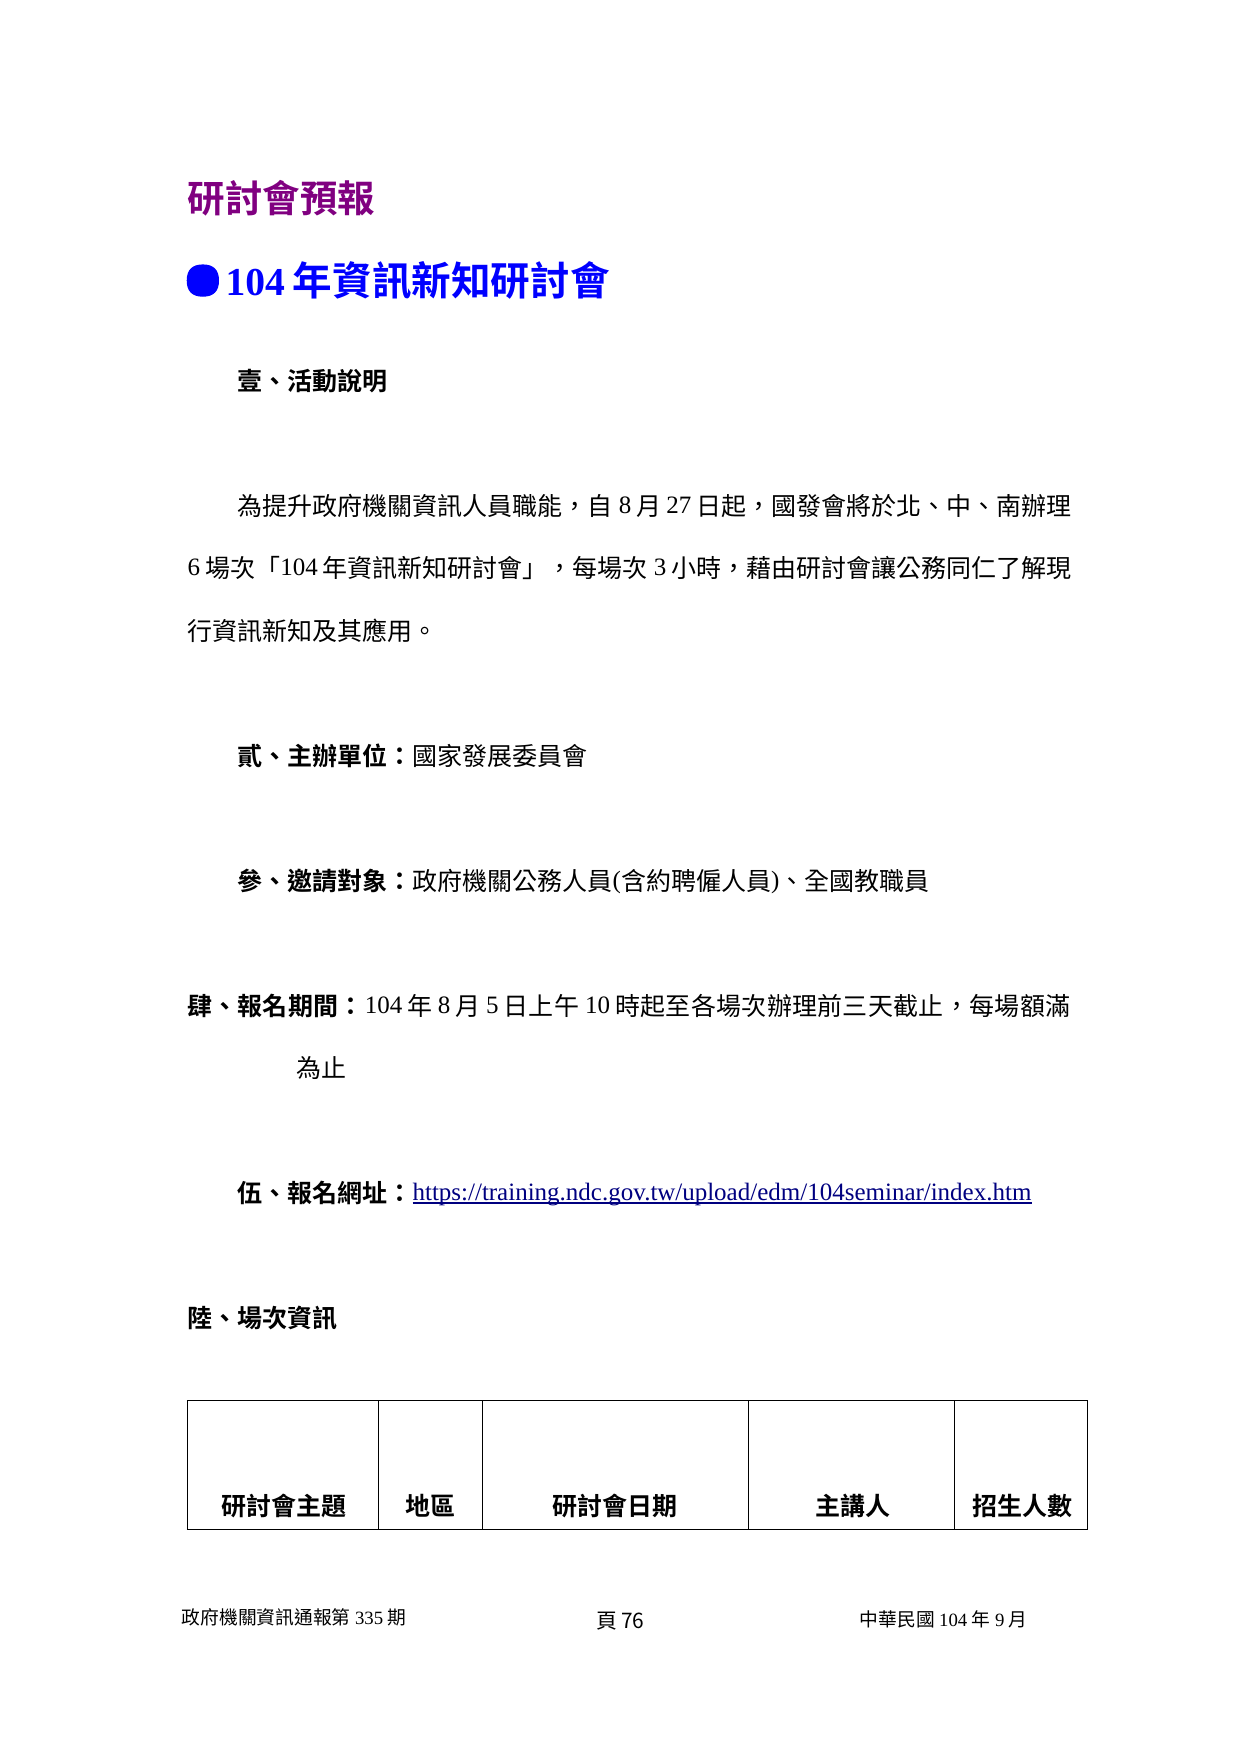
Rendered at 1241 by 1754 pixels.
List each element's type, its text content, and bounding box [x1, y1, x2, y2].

list 場次資訊 [187, 1275, 1073, 1337]
table_header 地區 [379, 1401, 482, 1529]
table_header 研討會主題 [188, 1401, 378, 1529]
list 報名期間：104年8月5日上午10時起至各場次辦理前三天截止，每場額滿為止 [187, 962, 1073, 1087]
list 活動說明 [237, 337, 1073, 400]
subtitle 104年資訊新知研討會 [187, 249, 1073, 307]
table_header 研討會日期 [483, 1401, 748, 1529]
table_header 主講人 [749, 1401, 954, 1529]
list 報名網址：https://training.ndc.gov.tw/upload/edm/104seminar/index.htm [237, 1150, 1073, 1212]
list 邀請對象：政府機關公務人員(含約聘僱人員)、全國教職員 [237, 837, 1073, 900]
subtitle 研討會預報 [187, 169, 1053, 223]
table_header 招生人數 [955, 1401, 1087, 1529]
text 為提升政府機關資訊人員職能，自8月27日起，國發會將於北、中、南辦理6場次「104年資訊新知研討會」，每場次3小時，藉由研討會讓公務同仁了解現行資訊新知及其應用。 [187, 462, 1073, 650]
list 主辦單位：國家發展委員會 [237, 712, 1073, 775]
